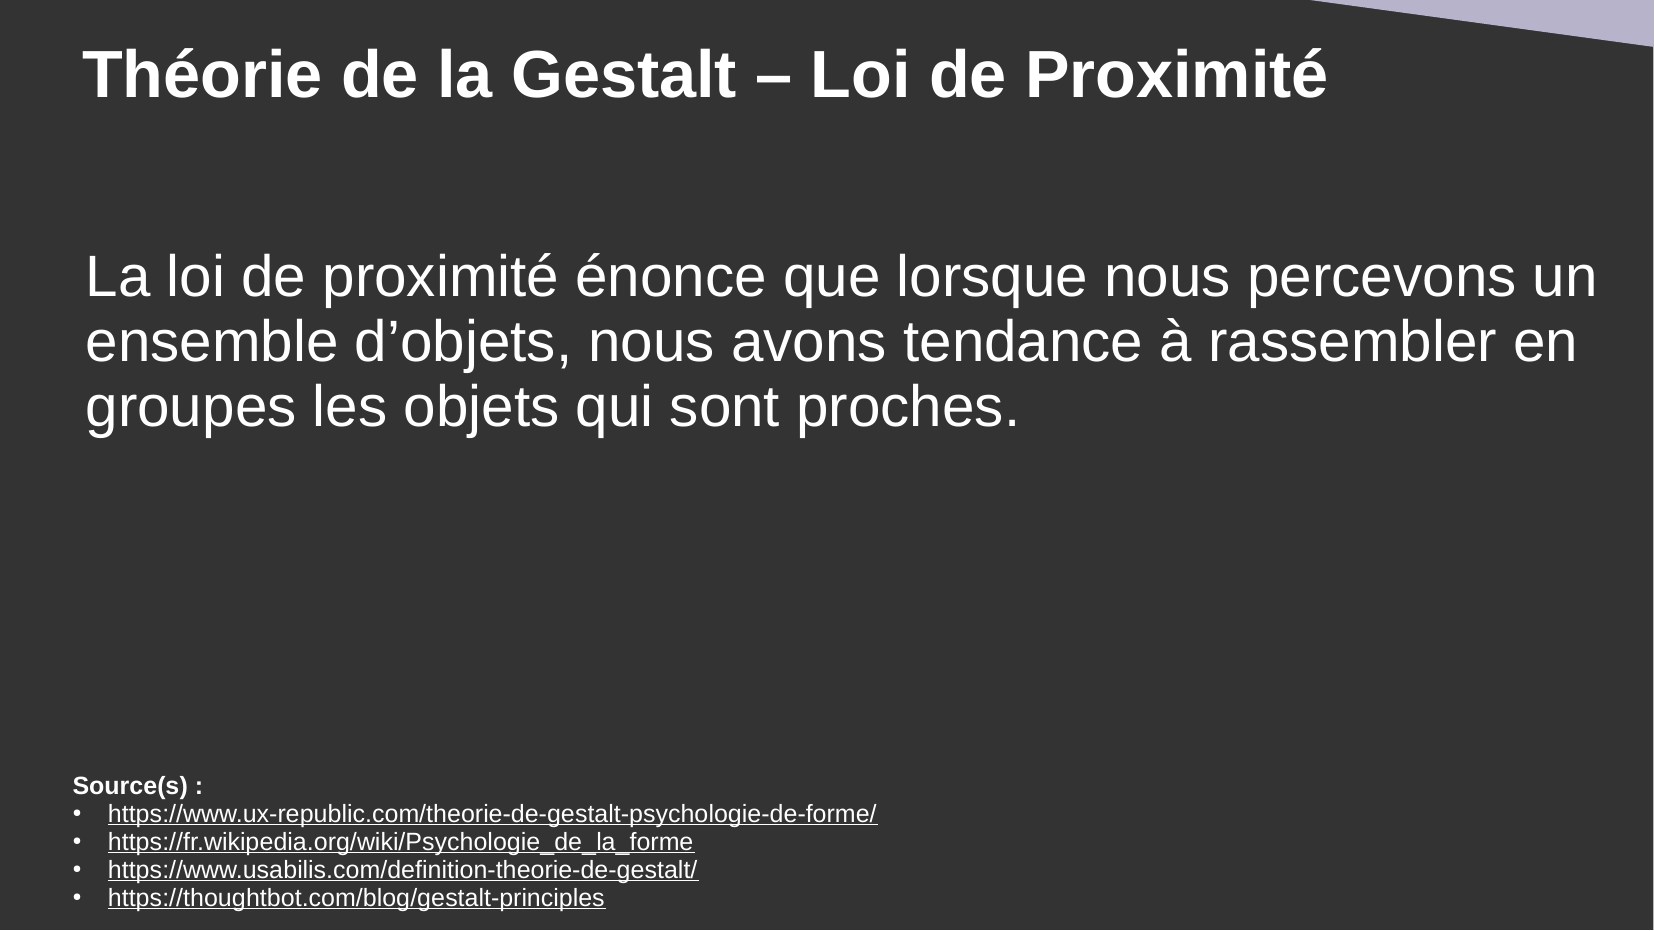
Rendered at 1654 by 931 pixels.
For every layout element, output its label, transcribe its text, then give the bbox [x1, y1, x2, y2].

title Théorie de la Gestalt – Loi de Proximité [82, 37, 1571, 114]
text_box [1310, 0, 1654, 47]
text_box La loi de proximité énonce que lorsque nous percevons un ensemble d’objets, nous avons tendance à rassembler en groupes les objets qui sont proches. [70, 236, 1619, 449]
text_box Source(s) : https://www.ux-republic.com/theorie-de-gestalt-psychologie-de-forme/ https://fr.wikipedia.org/wiki/Psychologie_de_la_forme https://www.usabilis.com/definition-theorie-de-gestalt/ https://thoughtbot.com/blog/gestalt-principles [57, 764, 1543, 919]
